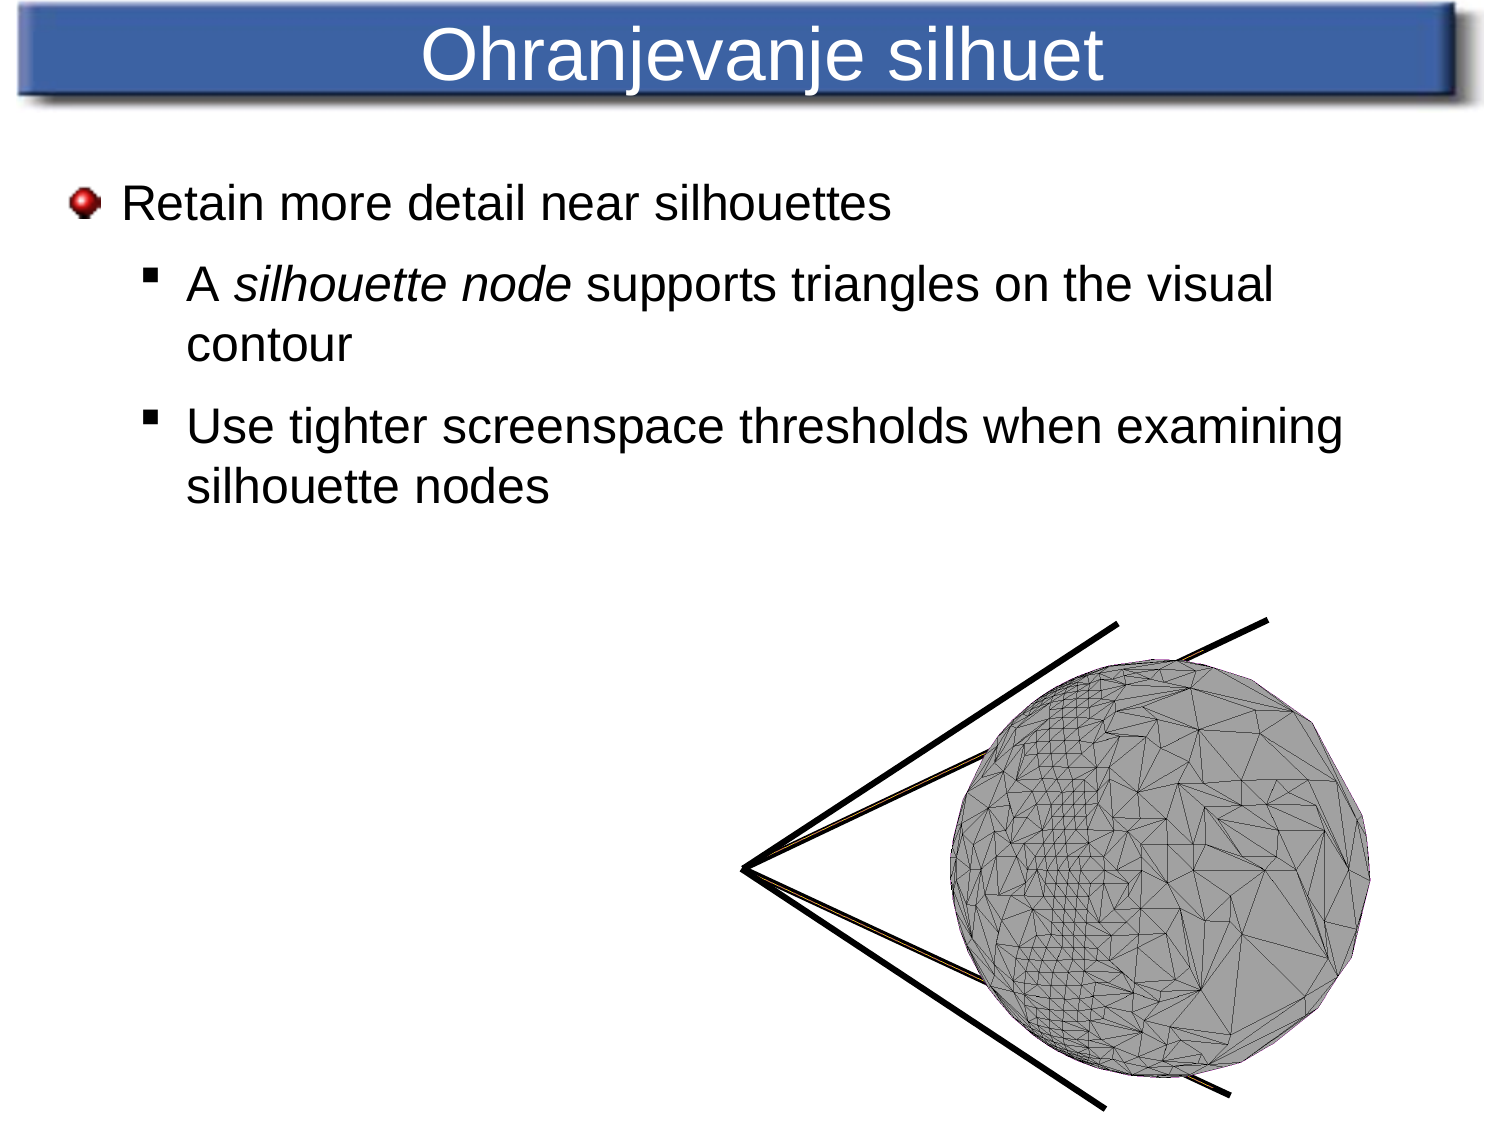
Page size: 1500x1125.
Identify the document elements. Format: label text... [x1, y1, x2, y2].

title Ohranjevanje silhuet [24, 0, 1500, 103]
picture [742, 650, 1070, 865]
picture [742, 874, 1066, 1088]
picture [749, 650, 1375, 1088]
list Retain more detail near silhouettes A silhouette node supports triangles on the visual contour Use tighter screenspace thresholds when examining silhouette nodes [50, 162, 1463, 1088]
picture [16, 0, 1484, 113]
